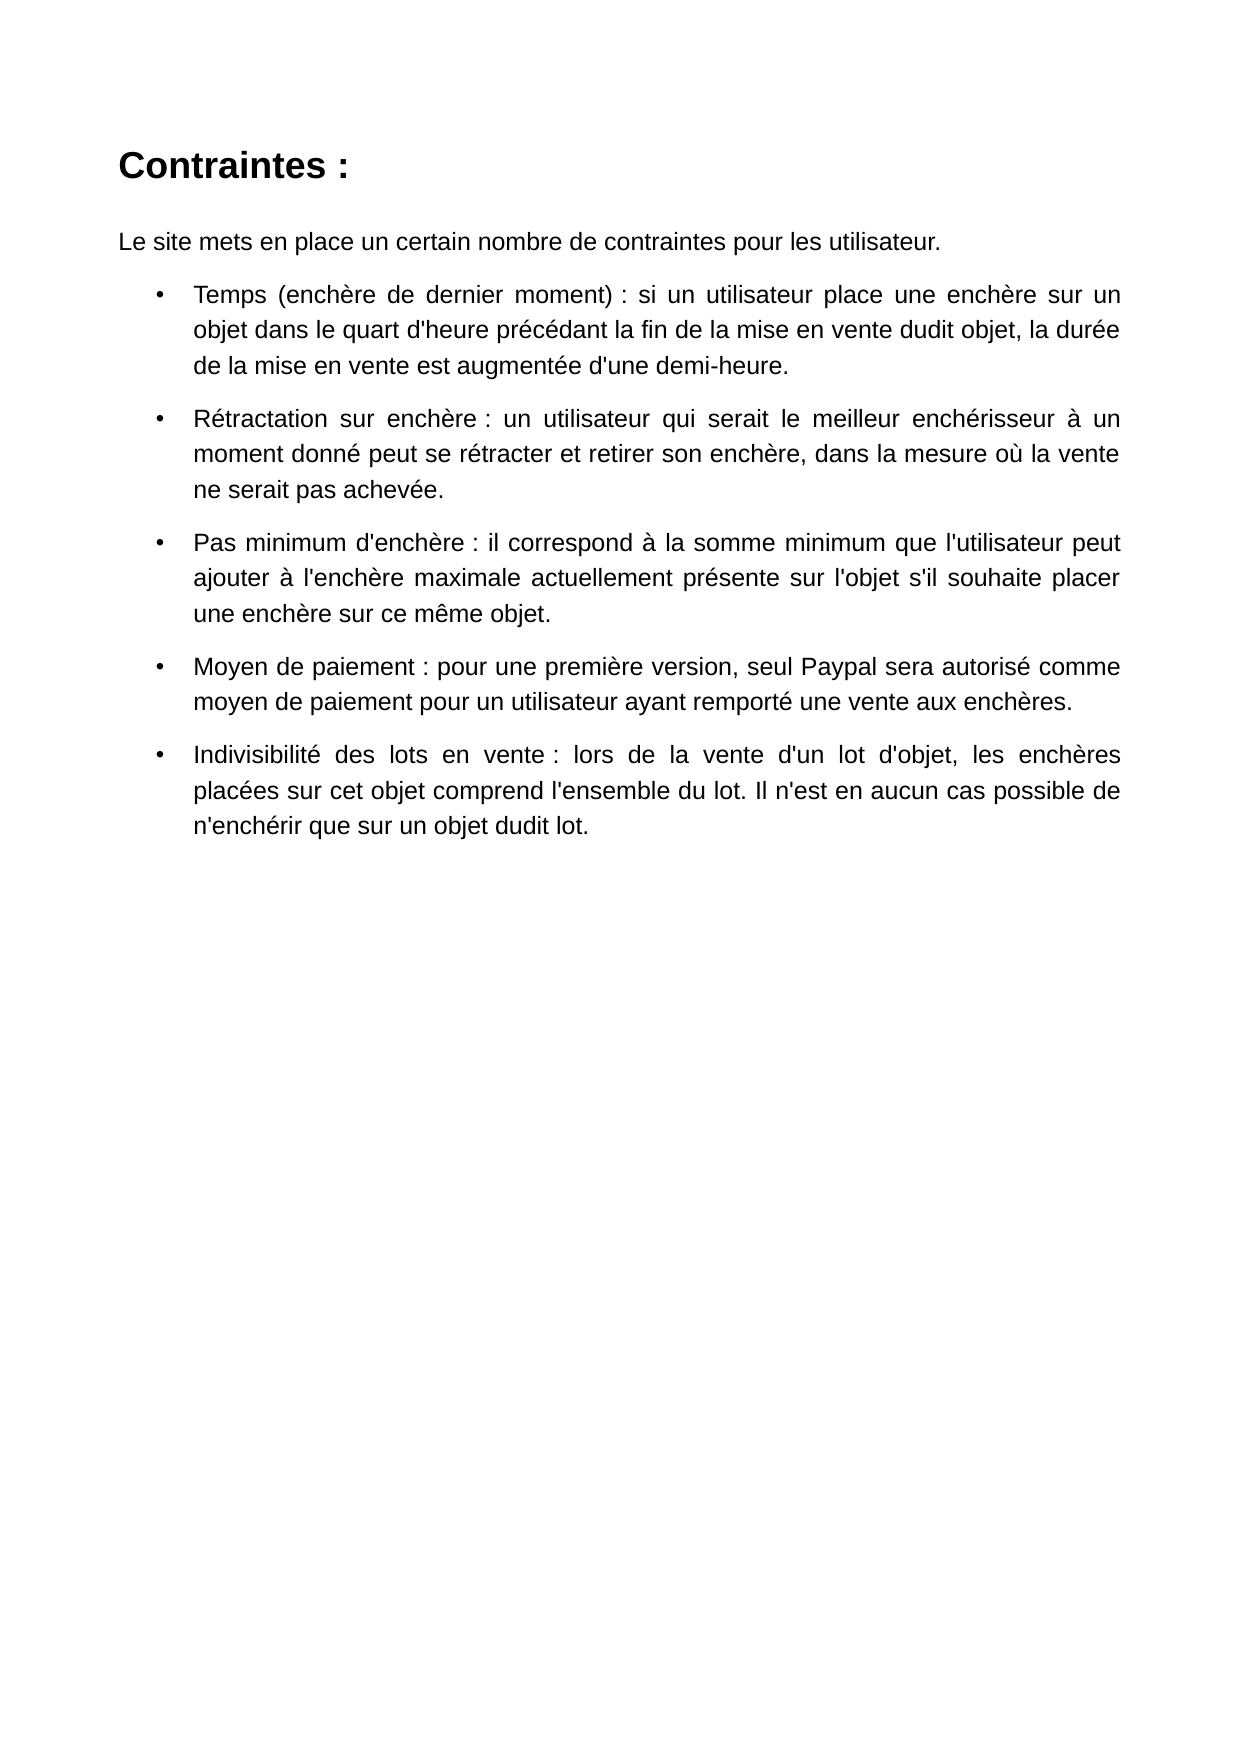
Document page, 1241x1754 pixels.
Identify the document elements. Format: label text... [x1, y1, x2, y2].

list Indivisibilité des lots en vente : lors de la vente d'un lot d'objet, les enchères placées sur cet objet comprend l'ensemble du lot. Il n'est en aucun cas possible de n'enchérir que sur un objet dudit lot. [156, 736, 1122, 842]
subtitle Contraintes : [118, 143, 1122, 186]
text Le site mets en place un certain nombre de contraintes pour les utilisateur. [118, 222, 1122, 257]
list Rétractation sur enchère : un utilisateur qui serait le meilleur enchérisseur à un moment donné peut se rétracter et retirer son enchère, dans la mesure où la vente ne serait pas achevée. [156, 399, 1122, 505]
list Temps (enchère de dernier moment) : si un utilisateur place une enchère sur un objet dans le quart d'heure précédant la fin de la mise en vente dudit objet, la durée de la mise en vente est augmentée d'une demi-heure. [156, 275, 1122, 381]
list Pas minimum d'enchère : il correspond à la somme minimum que l'utilisateur peut ajouter à l'enchère maximale actuellement présente sur l'objet s'il souhaite placer une enchère sur ce même objet. [156, 523, 1122, 629]
list Moyen de paiement : pour une première version, seul Paypal sera autorisé comme moyen de paiement pour un utilisateur ayant remporté une vente aux enchères. [156, 647, 1122, 718]
